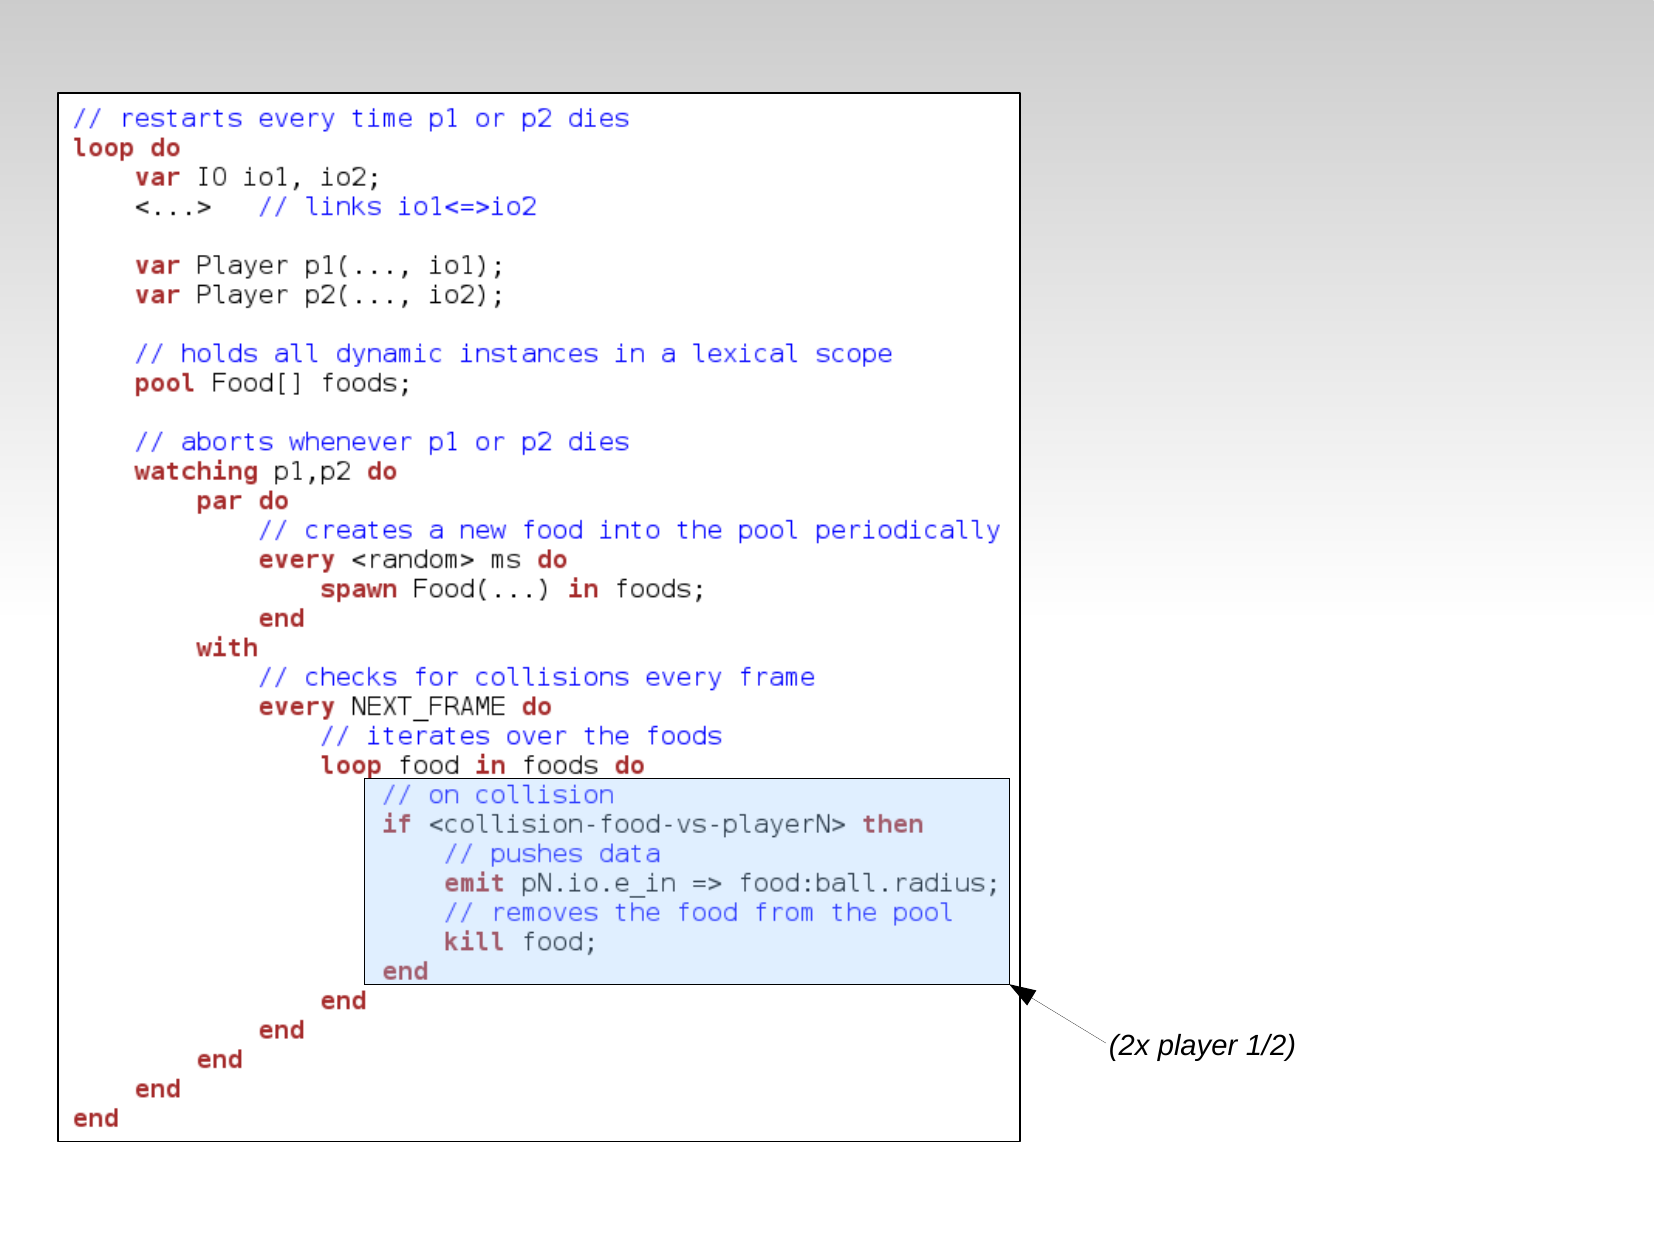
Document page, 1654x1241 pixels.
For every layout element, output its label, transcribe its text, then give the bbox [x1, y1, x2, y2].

picture [59, 93, 1020, 1141]
text_box (2x player 1/2) [1094, 1021, 1321, 1086]
text_box [364, 778, 1010, 985]
